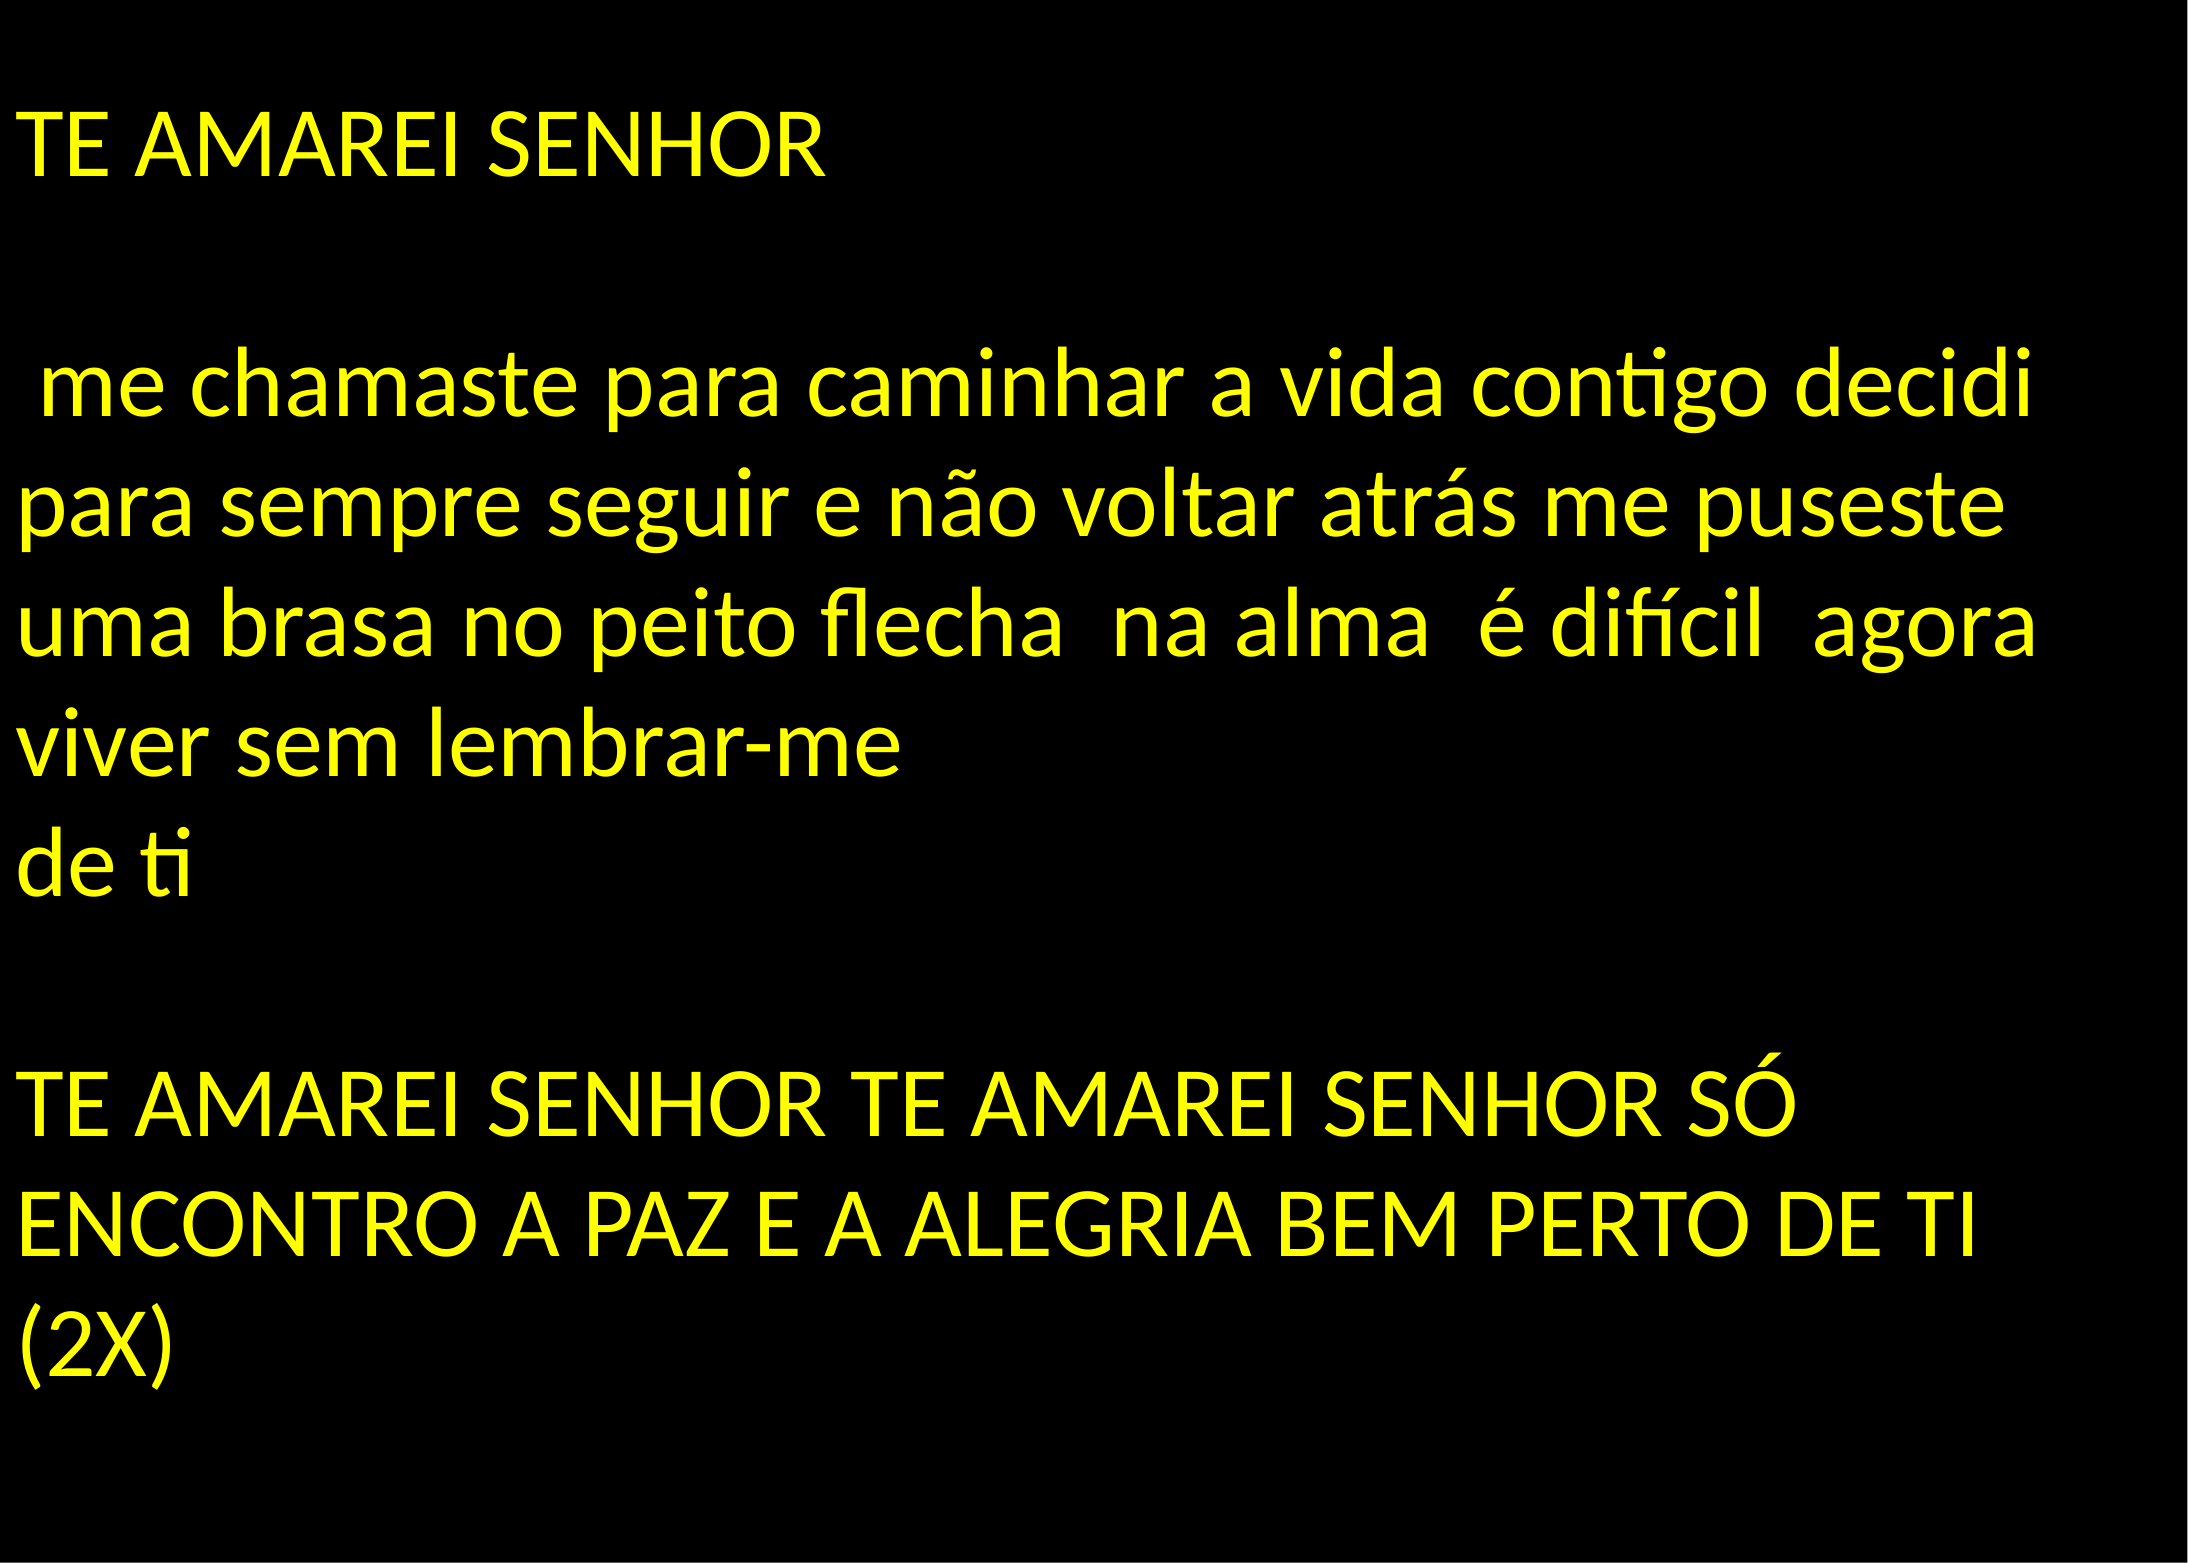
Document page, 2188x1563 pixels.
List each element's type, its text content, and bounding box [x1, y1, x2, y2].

title TE AMAREI SENHOR me chamaste para caminhar a vida contigo decidi para sempre seguir e não voltar atrás me puseste uma brasa no peito flecha na alma é difícil agora viver sem lembrar-me de ti TE AMAREI SENHOR TE AMAREI SENHOR SÓ ENCONTRO A PAZ E A ALEGRIA BEM PERTO DE TI (2X) [0, 0, 2188, 1563]
